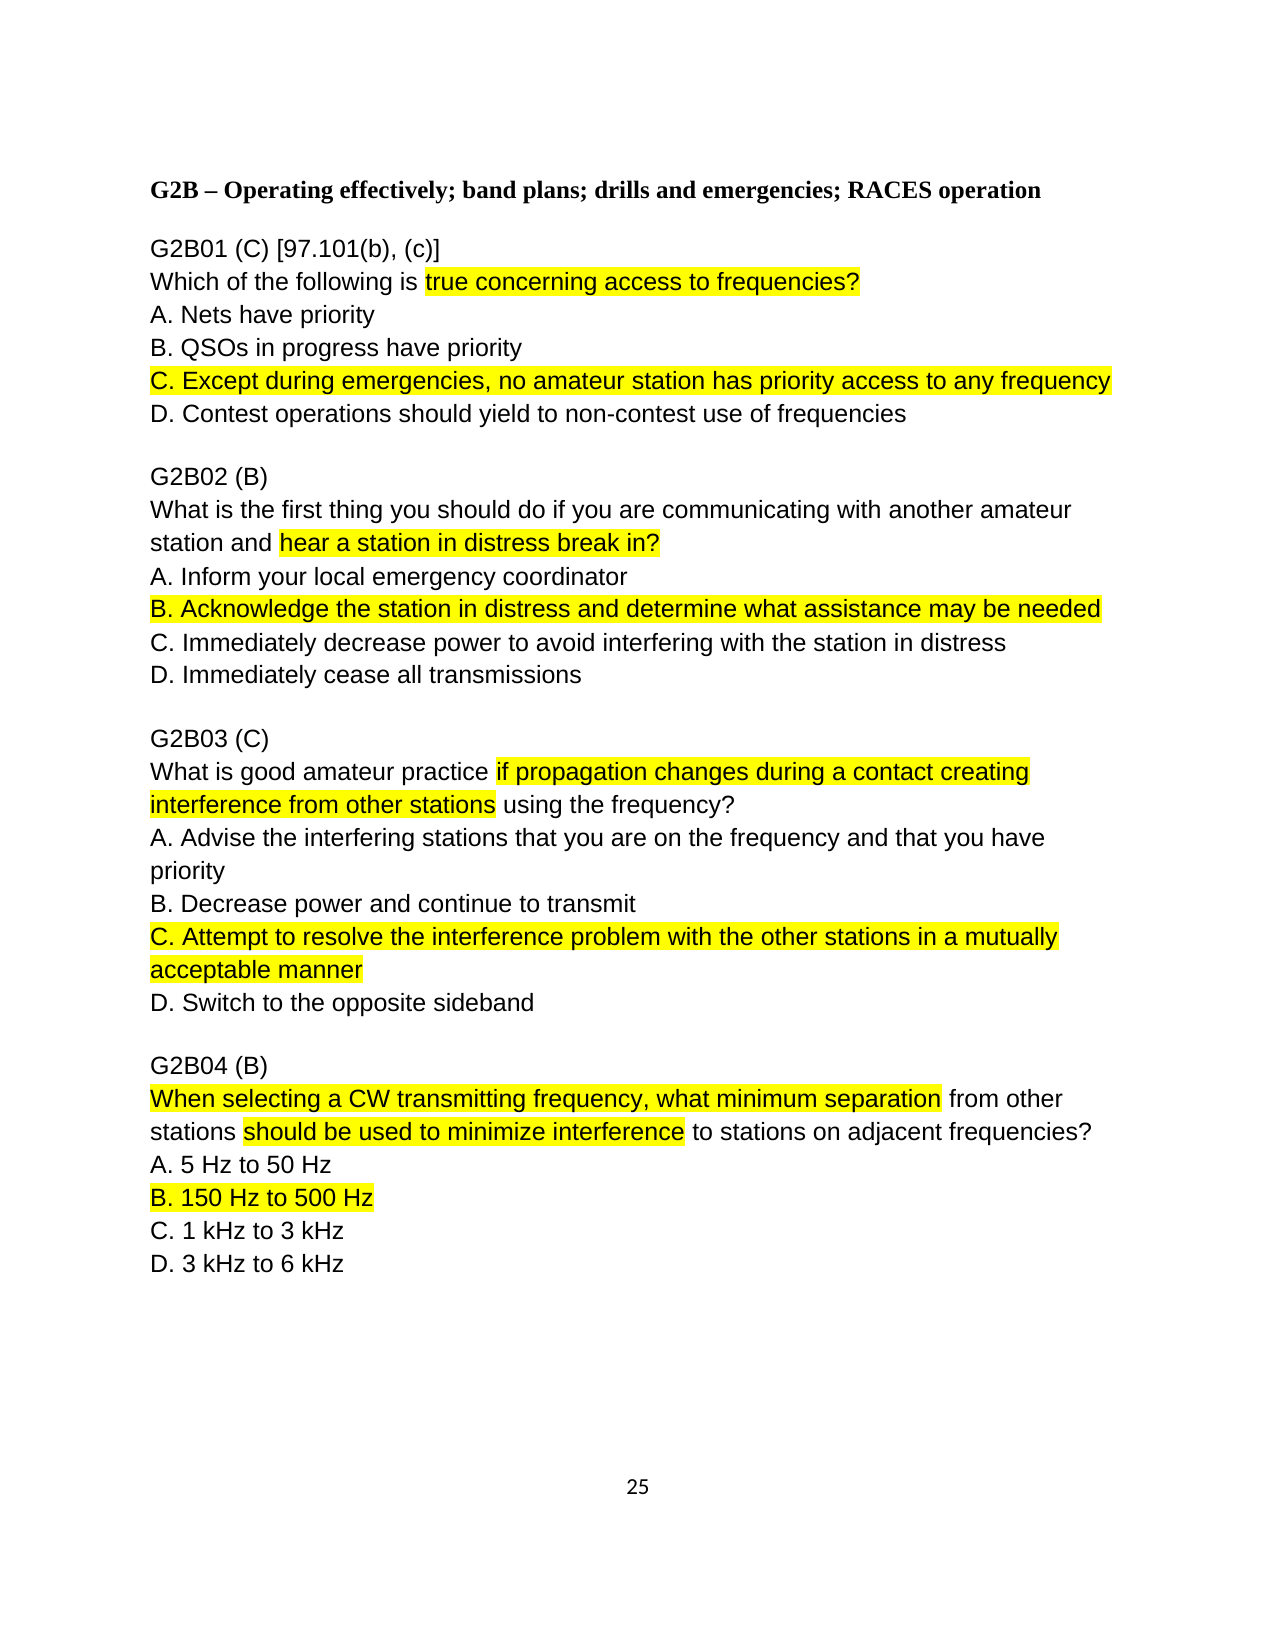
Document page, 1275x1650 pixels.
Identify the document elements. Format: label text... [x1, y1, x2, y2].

subtitle G2B – Operating effectively; band plans; drills and emergencies; RACES operation [150, 176, 1125, 204]
text G2B01 (C) [97.101(b), (c)] Which of the following is true concerning access to frequencies? A. Nets have priority B. QSOs in progress have priority C. Except during emergencies, no amateur station has priority access to any frequency D. Contest operations should yield to non-contest use of frequencies [150, 234, 1125, 428]
text G2B04 (B) When selecting a CW transmitting frequency, what minimum separation from other stations should be used to minimize interference to stations on adjacent frequencies? A. 5 Hz to 50 Hz B. 150 Hz to 500 Hz C. 1 kHz to 3 kHz D. 3 kHz to 6 kHz [150, 1051, 1125, 1278]
text G2B02 (B) What is the first thing you should do if you are communicating with another amateur station and hear a station in distress break in? A. Inform your local emergency coordinator B. Acknowledge the station in distress and determine what assistance may be needed C. Immediately decrease power to avoid interfering with the station in distress D. Immediately cease all transmissions [150, 462, 1125, 689]
text G2B03 (C) What is good amateur practice if propagation changes during a contact creating interference from other stations using the frequency? A. Advise the interfering stations that you are on the frequency and that you have priority B. Decrease power and continue to transmit C. Attempt to resolve the interference problem with the other stations in a mutually acceptable manner D. Switch to the opposite sideband [150, 723, 1125, 1016]
